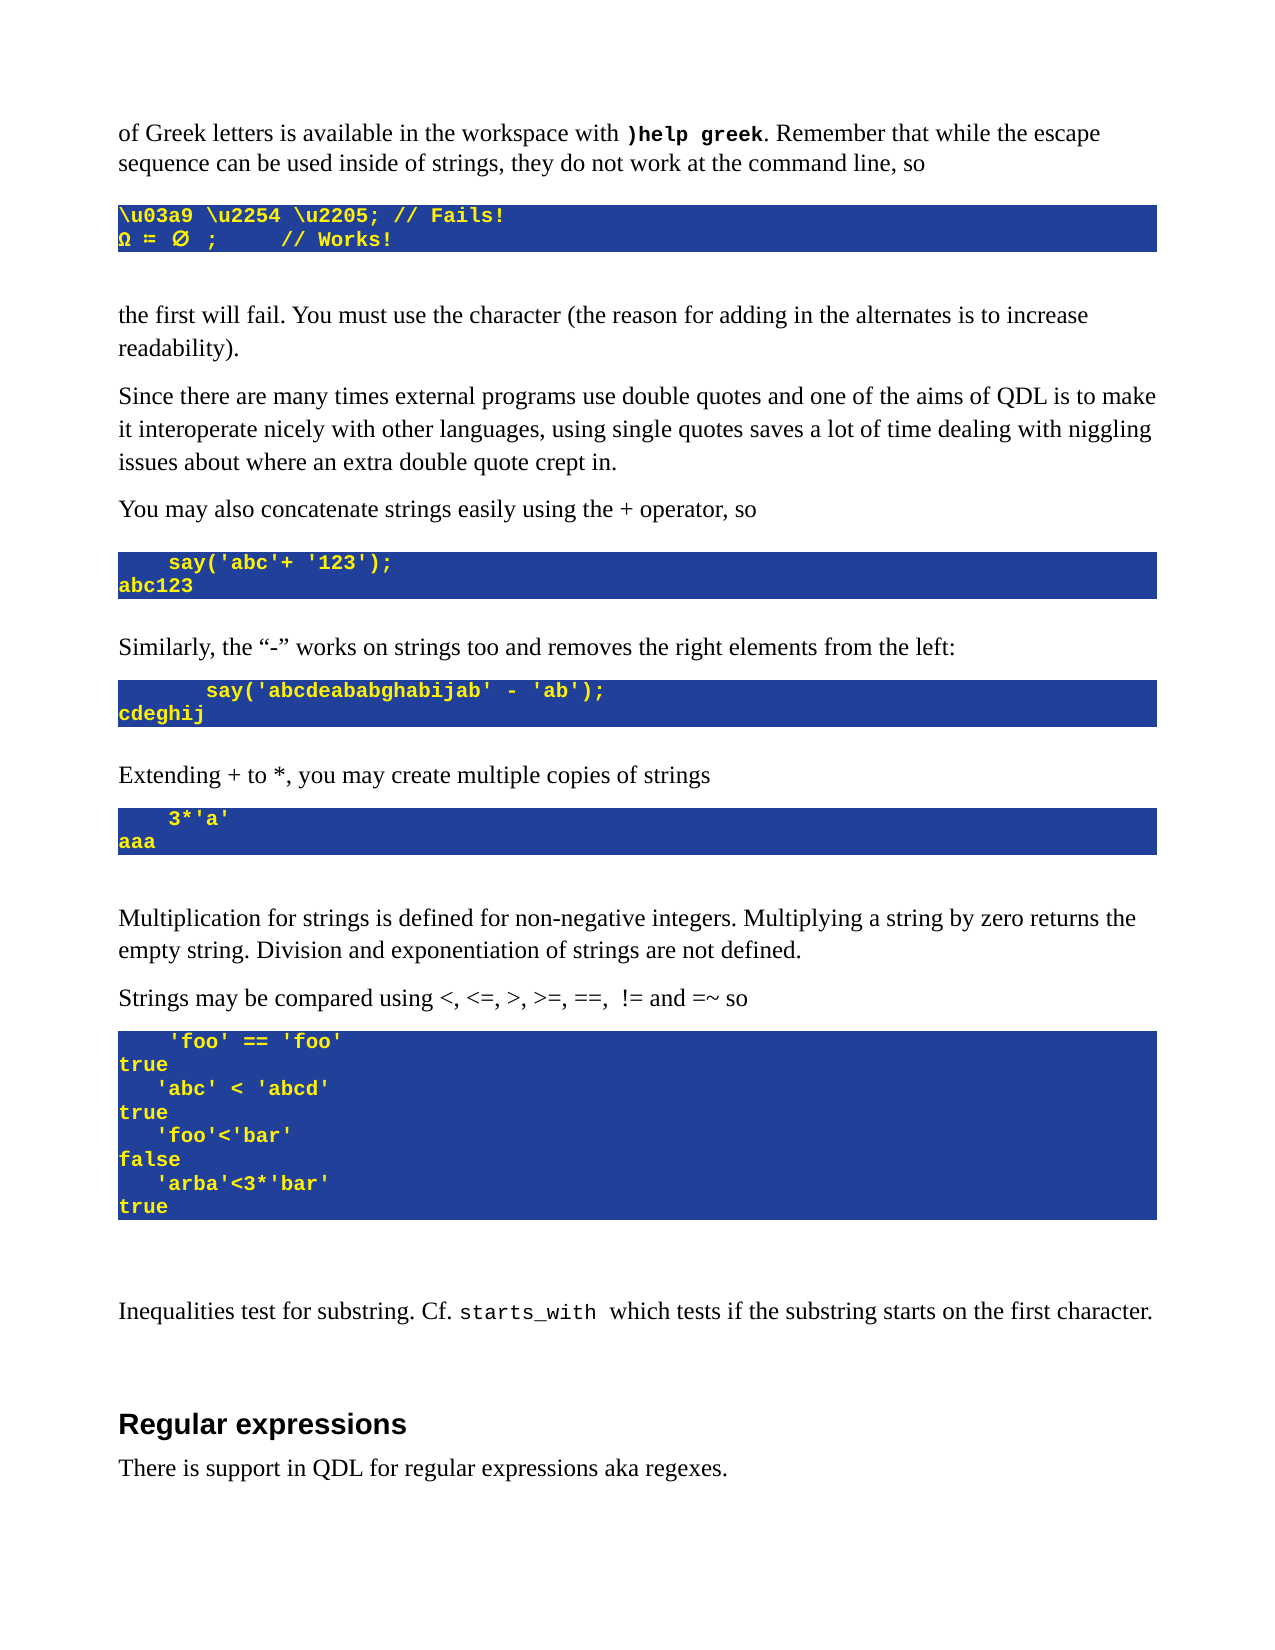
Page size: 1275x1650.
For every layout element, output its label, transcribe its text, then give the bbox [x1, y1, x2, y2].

text say('abcdeababghabijab' - 'ab'); [118, 680, 1157, 703]
text true [118, 1054, 1157, 1078]
text abc123 [118, 576, 1157, 599]
text cdeghij [118, 703, 1157, 727]
text Since there are many times external programs use double quotes and one of the aims of QDL is to make it interoperate nicely with other languages, using single quotes saves a lot of time dealing with niggling issues about where an extra double quote crept in. [118, 381, 1157, 476]
text Similarly, the “-” works on strings too and removes the right elements from the left: [118, 599, 1157, 661]
text of Greek letters is available in the workspace with )help greek. Remember that while the escape sequence can be used inside of strings, they do not work at the command line, so [118, 118, 1157, 176]
text the first will fail. You must use the character (the reason for adding in the alternates is to increase readability). [118, 300, 1157, 362]
text 'arba'<3*'bar' [118, 1173, 1157, 1196]
text \u03a9 \u2254 \u2205; // Fails! [118, 205, 1157, 229]
text Multiplication for strings is defined for non-negative integers. Multiplying a string by zero returns the empty string. Division and exponentiation of strings are not defined. [118, 903, 1157, 964]
text say('abc'+ '123'); [118, 552, 1157, 576]
text 3*'a' [118, 808, 1157, 831]
text true [118, 1102, 1157, 1125]
text true [118, 1196, 1157, 1220]
text false [118, 1149, 1157, 1173]
text You may also concatenate strings easily using the + operator, so [118, 494, 1157, 552]
subtitle Regular expressions [118, 1407, 1157, 1441]
text 'abc' < 'abcd' [118, 1078, 1157, 1102]
text Extending + to *, you may create multiple copies of strings [118, 727, 1157, 789]
text There is support in QDL for regular expressions aka regexes. [118, 1453, 1157, 1482]
text 'foo' == 'foo' [118, 1031, 1157, 1054]
text aaa [118, 831, 1157, 855]
text Strings may be compared using <, <=, >, >=, ==, != and =~ so [118, 983, 1157, 1012]
text 'foo'<'bar' [118, 1125, 1157, 1149]
text Inequalities test for substring. Cf. starts_with which tests if the substring starts on the first character. [118, 1296, 1157, 1326]
text Ω ≔ ∅ ; // Works! [118, 229, 1157, 252]
